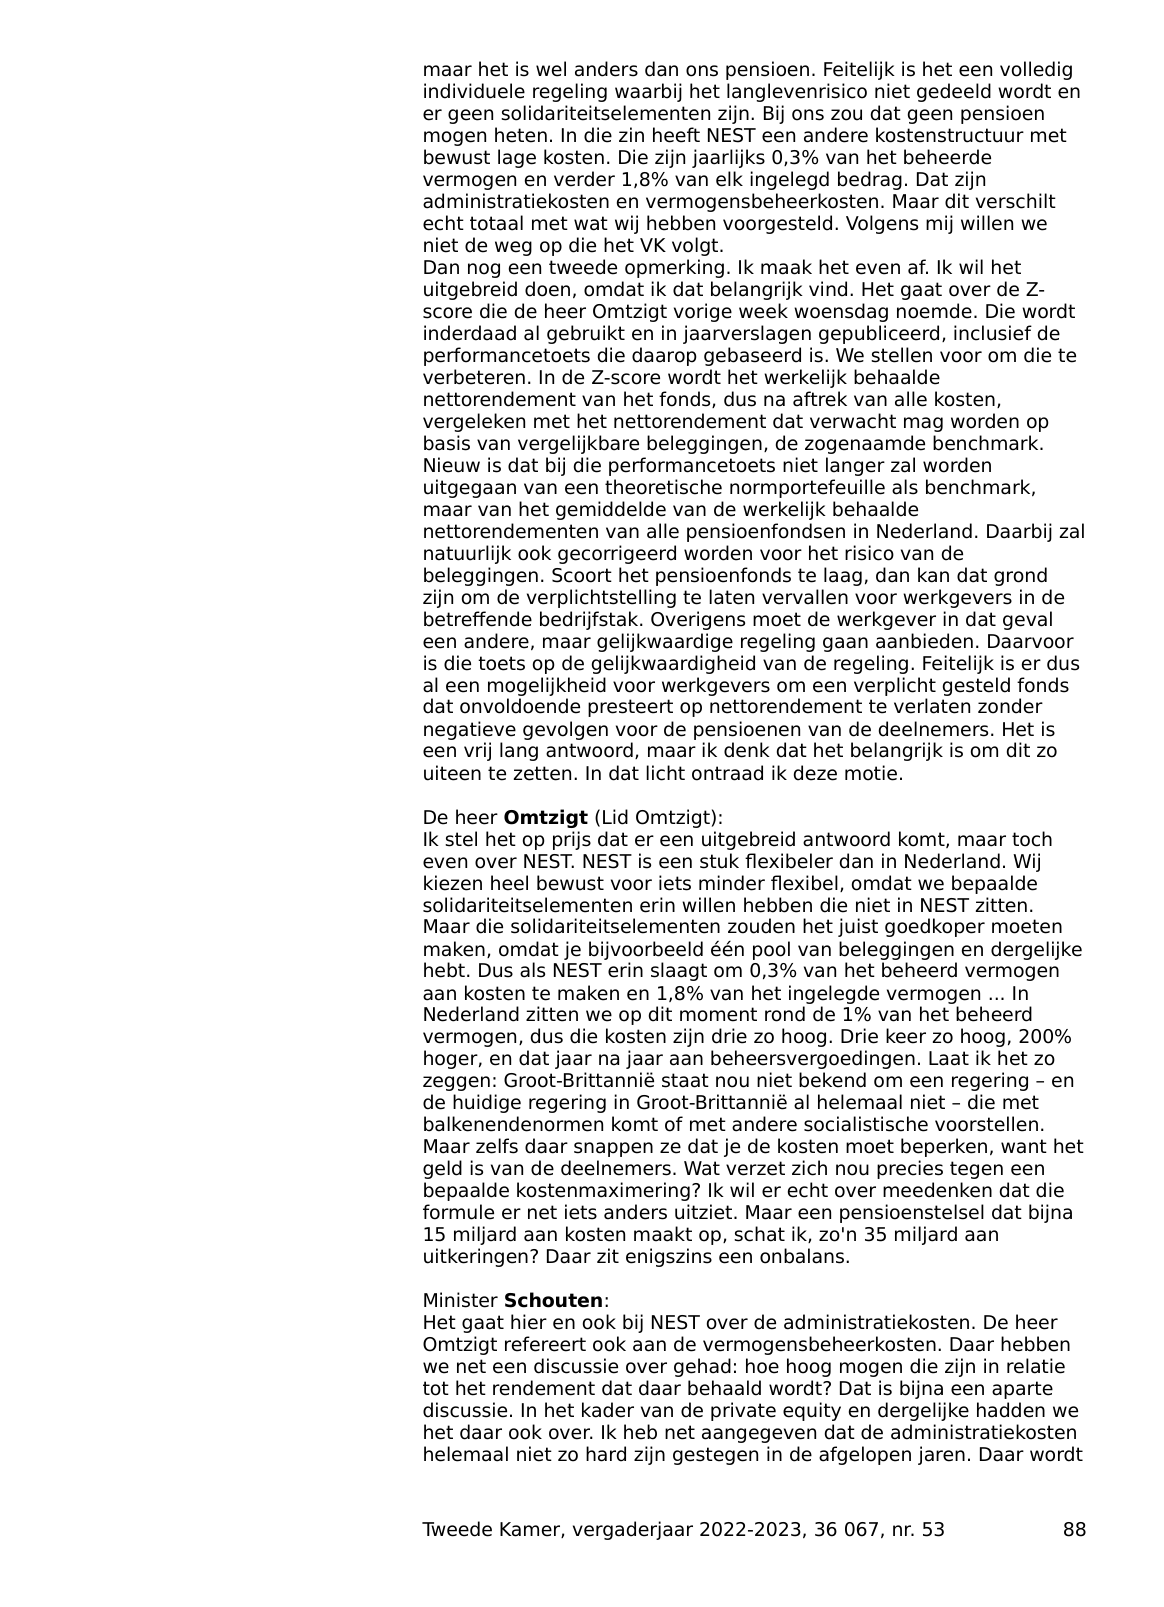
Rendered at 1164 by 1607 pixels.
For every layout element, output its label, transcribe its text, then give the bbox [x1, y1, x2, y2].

text Dan nog een tweede opmerking. Ik maak het even af. Ik wil het uitgebreid doen, omdat ik dat belangrijk vind. Het gaat over de Z-score die de heer Omtzigt vorige week woensdag noemde. Die wordt inderdaad al gebruikt en in jaarverslagen gepubliceerd, inclusief de performancetoets die daarop gebaseerd is. We stellen voor om die te verbeteren. In de Z-score wordt het werkelijk behaalde nettorendement van het fonds, dus na aftrek van alle kosten, vergeleken met het nettorendement dat verwacht mag worden op basis van vergelijkbare beleggingen, de zogenaamde benchmark. Nieuw is dat bij die performancetoets niet langer zal worden uitgegaan van een theoretische normportefeuille als benchmark, maar van het gemiddelde van de werkelijk behaalde nettorendementen van alle pensioenfondsen in Nederland. Daarbij zal natuurlijk ook gecorrigeerd worden voor het risico van de beleggingen. Scoort het pensioenfonds te laag, dan kan dat grond zijn om de verplichtstelling te laten vervallen voor werkgevers in de betreffende bedrijfstak. Overigens moet de werkgever in dat geval een andere, maar gelijkwaardige regeling gaan aanbieden. Daarvoor is die toets op de gelijkwaardigheid van de regeling. Feitelijk is er dus al een mogelijkheid voor werkgevers om een verplicht gesteld fonds dat onvoldoende presteert op nettorendement te verlaten zonder negatieve gevolgen voor de pensioenen van de deelnemers. Het is een vrij lang antwoord, maar ik denk dat het belangrijk is om dit zo uiteen te zetten. In dat licht ontraad ik deze motie. [422, 257, 1087, 784]
text maar het is wel anders dan ons pensioen. Feitelijk is het een volledig individuele regeling waarbij het langlevenrisico niet gedeeld wordt en er geen solidariteitselementen zijn. Bij ons zou dat geen pensioen mogen heten. In die zin heeft NEST een andere kostenstructuur met bewust lage kosten. Die zijn jaarlijks 0,3% van het beheerde vermogen en verder 1,8% van elk ingelegd bedrag. Dat zijn administratiekosten en vermogensbeheerkosten. Maar dit verschilt echt totaal met wat wij hebben voorgesteld. Volgens mij willen we niet de weg op die het VK volgt. [422, 59, 1087, 257]
text Ik stel het op prijs dat er een uitgebreid antwoord komt, maar toch even over NEST. NEST is een stuk flexibeler dan in Nederland. Wij kiezen heel bewust voor iets minder flexibel, omdat we bepaalde solidariteitselementen erin willen hebben die niet in NEST zitten. Maar die solidariteitselementen zouden het juist goedkoper moeten maken, omdat je bijvoorbeeld één pool van beleggingen en dergelijke hebt. Dus als NEST erin slaagt om 0,3% van het beheerd vermogen aan kosten te maken en 1,8% van het ingelegde vermogen ... In Nederland zitten we op dit moment rond de 1% van het beheerd vermogen, dus die kosten zijn drie zo hoog. Drie keer zo hoog, 200% hoger, en dat jaar na jaar aan beheersvergoedingen. Laat ik het zo zeggen: Groot-Brittannië staat nou niet bekend om een regering – en de huidige regering in Groot-Brittannië al helemaal niet – die met balkenendenormen komt of met andere socialistische voorstellen. Maar zelfs daar snappen ze dat je de kosten moet beperken, want het geld is van de deelnemers. Wat verzet zich nou precies tegen een bepaalde kostenmaximering? Ik wil er echt over meedenken dat die formule er net iets anders uitziet. Maar een pensioenstelsel dat bijna 15 miljard aan kosten maakt op, schat ik, zo'n 35 miljard aan uitkeringen? Daar zit enigszins een onbalans. [422, 828, 1087, 1268]
text Het gaat hier en ook bij NEST over de administratiekosten. De heer Omtzigt refereert ook aan de vermogensbeheerkosten. Daar hebben we net een discussie over gehad: hoe hoog mogen die zijn in relatie tot het rendement dat daar behaald wordt? Dat is bijna een aparte discussie. In het kader van de private equity en dergelijke hadden we het daar ook over. Ik heb net aangegeven dat de administratiekosten helemaal niet zo hard zijn gestegen in de afgelopen jaren. Daar wordt [422, 1312, 1087, 1466]
text De heer Omtzigt (Lid Omtzigt): [422, 807, 1087, 828]
text Minister Schouten: [422, 1290, 1087, 1312]
